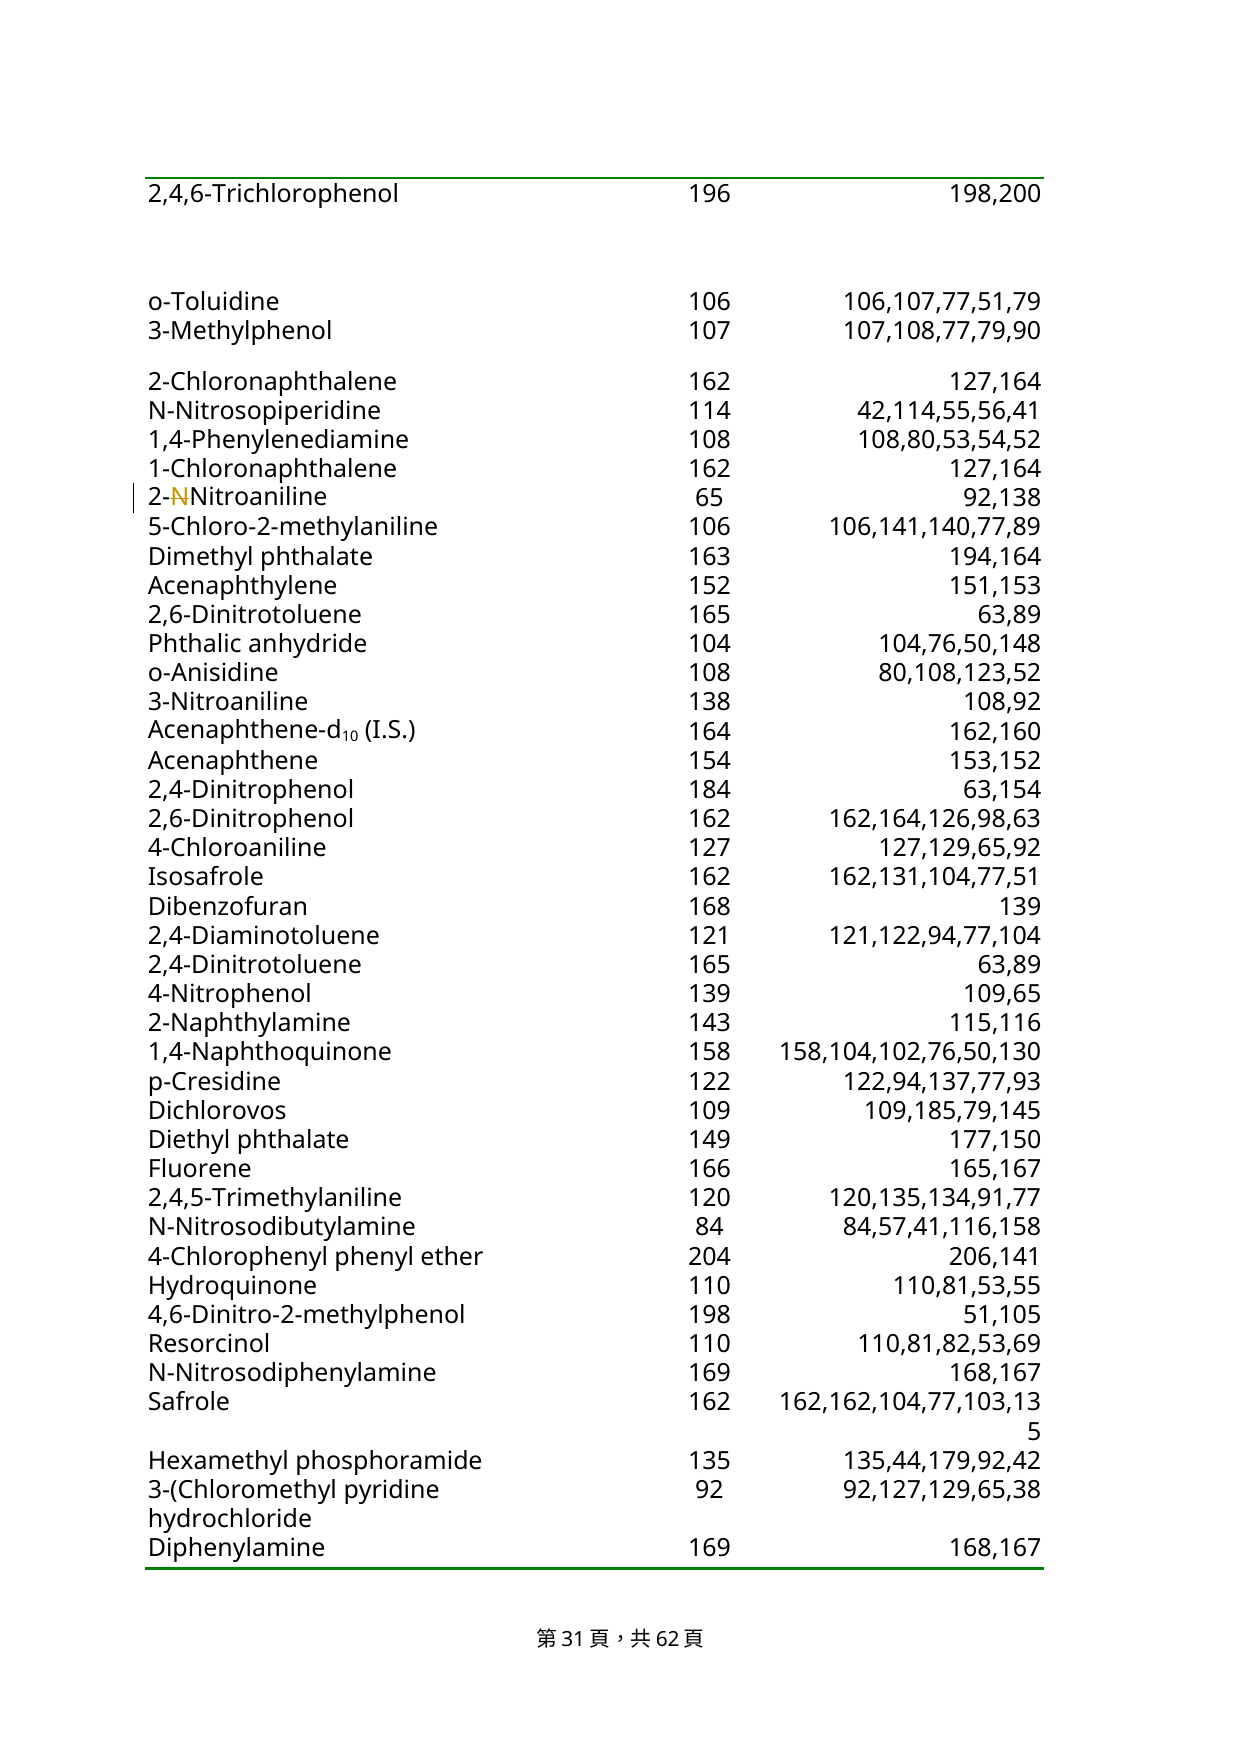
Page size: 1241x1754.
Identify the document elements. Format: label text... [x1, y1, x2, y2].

table_cell 135,44,179,92,42 [776, 1446, 1044, 1475]
table_cell 80,108,123,52 [776, 658, 1044, 687]
table_cell 92,138 [776, 483, 1044, 512]
table_cell [571, 950, 643, 979]
table_cell [571, 454, 643, 483]
table_cell 4-Chloroaniline [145, 833, 571, 862]
table_cell [571, 425, 643, 454]
table_cell 65 [643, 483, 776, 512]
table_cell 2,6-Dinitrotoluene [145, 600, 571, 629]
table_cell 177,150 [776, 1125, 1044, 1154]
table_cell [571, 1329, 643, 1358]
table_cell [571, 892, 643, 921]
table_cell 2,4,6-Trichlorophenol [145, 179, 571, 287]
table_cell 154 [643, 746, 776, 775]
table_cell 3-Nitroaniline [145, 688, 571, 717]
table_cell 106 [643, 287, 776, 316]
table_cell [571, 921, 643, 950]
table_cell [571, 287, 643, 316]
table_cell p-Cresidine [145, 1067, 571, 1096]
table_cell 107 [643, 316, 776, 367]
table_cell Dibenzofuran [145, 892, 571, 921]
table_cell 120,135,134,91,77 [776, 1183, 1044, 1212]
table_cell 149 [643, 1125, 776, 1154]
table_cell [571, 571, 643, 600]
table_cell 143 [643, 1008, 776, 1037]
table_cell Dimethyl phthalate [145, 542, 571, 571]
table_cell 127,164 [776, 367, 1044, 396]
table_cell [571, 746, 643, 775]
table_cell Dichlorovos [145, 1096, 571, 1125]
table_cell 63,89 [776, 950, 1044, 979]
table_cell [571, 1154, 643, 1183]
table_cell 165 [643, 950, 776, 979]
table_cell 162,160 [776, 717, 1044, 746]
table_cell 139 [776, 892, 1044, 921]
table_cell 92,127,129,65,38 [776, 1475, 1044, 1533]
table_cell 122 [643, 1067, 776, 1096]
table_cell 204 [643, 1242, 776, 1271]
table_cell 127,129,65,92 [776, 833, 1044, 862]
table_cell Acenaphthene [145, 746, 571, 775]
table_cell 152 [643, 571, 776, 600]
table_cell [571, 629, 643, 658]
table_cell [571, 396, 643, 425]
table_cell 4-Chlorophenyl phenyl ether [145, 1242, 571, 1271]
table_cell 1-Chloronaphthalene [145, 454, 571, 483]
table_cell 110,81,82,53,69 [776, 1329, 1044, 1358]
table_cell 42,114,55,56,41 [776, 396, 1044, 425]
table_cell N-Nitrosodibutylamine [145, 1213, 571, 1242]
table_cell 168,167 [776, 1533, 1044, 1567]
table_cell 108 [643, 425, 776, 454]
table_cell o-Anisidine [145, 658, 571, 687]
table_cell [571, 658, 643, 687]
table_cell 162 [643, 804, 776, 833]
table_cell 2,4-Dinitrotoluene [145, 950, 571, 979]
table_cell [571, 542, 643, 571]
table_cell Safrole [145, 1388, 571, 1446]
table_cell [571, 863, 643, 892]
table_cell 163 [643, 542, 776, 571]
table_cell 104,76,50,148 [776, 629, 1044, 658]
table_cell 110,81,53,55 [776, 1271, 1044, 1300]
table_cell 162,162,104,77,103,135 [776, 1388, 1044, 1446]
table_cell 115,116 [776, 1008, 1044, 1037]
table_cell 84,57,41,116,158 [776, 1213, 1044, 1242]
table_cell [571, 1300, 643, 1329]
table_cell 158,104,102,76,50,130 [776, 1038, 1044, 1067]
table_cell 114 [643, 396, 776, 425]
table_cell [571, 1533, 643, 1567]
table_cell 106,141,140,77,89 [776, 513, 1044, 542]
table_cell 139 [643, 979, 776, 1008]
table_cell [571, 1183, 643, 1212]
table_cell [571, 367, 643, 396]
table_cell [571, 1388, 643, 1446]
table_cell [571, 1067, 643, 1096]
table_cell [571, 1008, 643, 1037]
table_cell 153,152 [776, 746, 1044, 775]
table_cell 108 [643, 658, 776, 687]
table_cell 106,107,77,51,79 [776, 287, 1044, 316]
table_cell 162 [643, 863, 776, 892]
table_cell [571, 775, 643, 804]
table_cell 196 [643, 179, 776, 287]
table_cell [571, 833, 643, 862]
table_cell 162 [643, 1388, 776, 1446]
table_cell 162,131,104,77,51 [776, 863, 1044, 892]
table_cell [571, 979, 643, 1008]
table_cell 106 [643, 513, 776, 542]
table_cell 107,108,77,79,90 [776, 316, 1044, 367]
table_cell 2-Nitroaniline [145, 483, 571, 512]
table_cell [571, 688, 643, 717]
table_cell 158 [643, 1038, 776, 1067]
table_cell 104 [643, 629, 776, 658]
table_cell 169 [643, 1533, 776, 1567]
table_cell Hexamethyl phosphoramide [145, 1446, 571, 1475]
table_cell [571, 179, 643, 287]
table_cell [571, 1358, 643, 1387]
table_cell 92 [643, 1475, 776, 1533]
table_cell 168 [643, 892, 776, 921]
table_cell 121,122,94,77,104 [776, 921, 1044, 950]
table_cell 166 [643, 1154, 776, 1183]
table_cell 151,153 [776, 571, 1044, 600]
table_cell [571, 804, 643, 833]
table_cell o-Toluidine [145, 287, 571, 316]
table_cell [571, 1125, 643, 1154]
table_cell 165 [643, 600, 776, 629]
table_cell N-Nitrosopiperidine [145, 396, 571, 425]
table_cell Resorcinol [145, 1329, 571, 1358]
table_cell 168,167 [776, 1358, 1044, 1387]
table_cell N-Nitrosodiphenylamine [145, 1358, 571, 1387]
table_cell [571, 513, 643, 542]
table_cell 122,94,137,77,93 [776, 1067, 1044, 1096]
table_cell 206,141 [776, 1242, 1044, 1271]
table_cell 5-Chloro-2-methylaniline [145, 513, 571, 542]
table_cell 84 [643, 1213, 776, 1242]
table_cell 63,154 [776, 775, 1044, 804]
table_cell [571, 1271, 643, 1300]
table_cell [571, 1038, 643, 1067]
table_cell 109 [643, 1096, 776, 1125]
table_cell 2,6-Dinitrophenol [145, 804, 571, 833]
table_cell 2,4-Diaminotoluene [145, 921, 571, 950]
table_cell 63,89 [776, 600, 1044, 629]
table_cell 108,92 [776, 688, 1044, 717]
table_cell [571, 1446, 643, 1475]
table_cell Hydroquinone [145, 1271, 571, 1300]
table_cell 164 [643, 717, 776, 746]
table_cell [571, 483, 643, 512]
table_cell 121 [643, 921, 776, 950]
table_cell 109,185,79,145 [776, 1096, 1044, 1125]
table_cell 194,164 [776, 542, 1044, 571]
table_cell 162 [643, 454, 776, 483]
table_cell 165,167 [776, 1154, 1044, 1183]
table_cell [571, 1213, 643, 1242]
table_cell 108,80,53,54,52 [776, 425, 1044, 454]
table_cell 184 [643, 775, 776, 804]
table_cell 3-(Chloromethyl pyridine hydrochloride [145, 1475, 571, 1533]
table_cell 109,65 [776, 979, 1044, 1008]
table_cell 2-Naphthylamine [145, 1008, 571, 1037]
table_cell [571, 1096, 643, 1125]
table_cell 4,6-Dinitro-2-methylphenol [145, 1300, 571, 1329]
table_cell Acenaphthylene [145, 571, 571, 600]
table_cell Acenaphthene-d10 (I.S.) [145, 717, 571, 746]
table_cell 1,4-Naphthoquinone [145, 1038, 571, 1067]
table_cell 3-Methylphenol [145, 316, 571, 367]
table_cell Diphenylamine [145, 1533, 571, 1567]
table_cell 2-Chloronaphthalene [145, 367, 571, 396]
table_cell Isosafrole [145, 863, 571, 892]
table_cell 138 [643, 688, 776, 717]
table_cell 110 [643, 1329, 776, 1358]
table_cell 120 [643, 1183, 776, 1212]
table_cell [571, 600, 643, 629]
table_cell 198,200 [776, 179, 1044, 287]
table_cell 135 [643, 1446, 776, 1475]
table_cell 127,164 [776, 454, 1044, 483]
table_cell 127 [643, 833, 776, 862]
table_cell Fluorene [145, 1154, 571, 1183]
table_cell 4-Nitrophenol [145, 979, 571, 1008]
table_cell 162 [643, 367, 776, 396]
table_cell [571, 316, 643, 367]
table_cell 2,4-Dinitrophenol [145, 775, 571, 804]
table_cell Diethyl phthalate [145, 1125, 571, 1154]
table_cell 1,4-Phenylenediamine [145, 425, 571, 454]
table_cell 110 [643, 1271, 776, 1300]
table_cell 51,105 [776, 1300, 1044, 1329]
table_cell 198 [643, 1300, 776, 1329]
table_cell [571, 717, 643, 746]
table_cell 162,164,126,98,63 [776, 804, 1044, 833]
table_cell [571, 1242, 643, 1271]
table_cell Phthalic anhydride [145, 629, 571, 658]
table_cell 2,4,5-Trimethylaniline [145, 1183, 571, 1212]
table_cell [571, 1475, 643, 1533]
table_cell 169 [643, 1358, 776, 1387]
